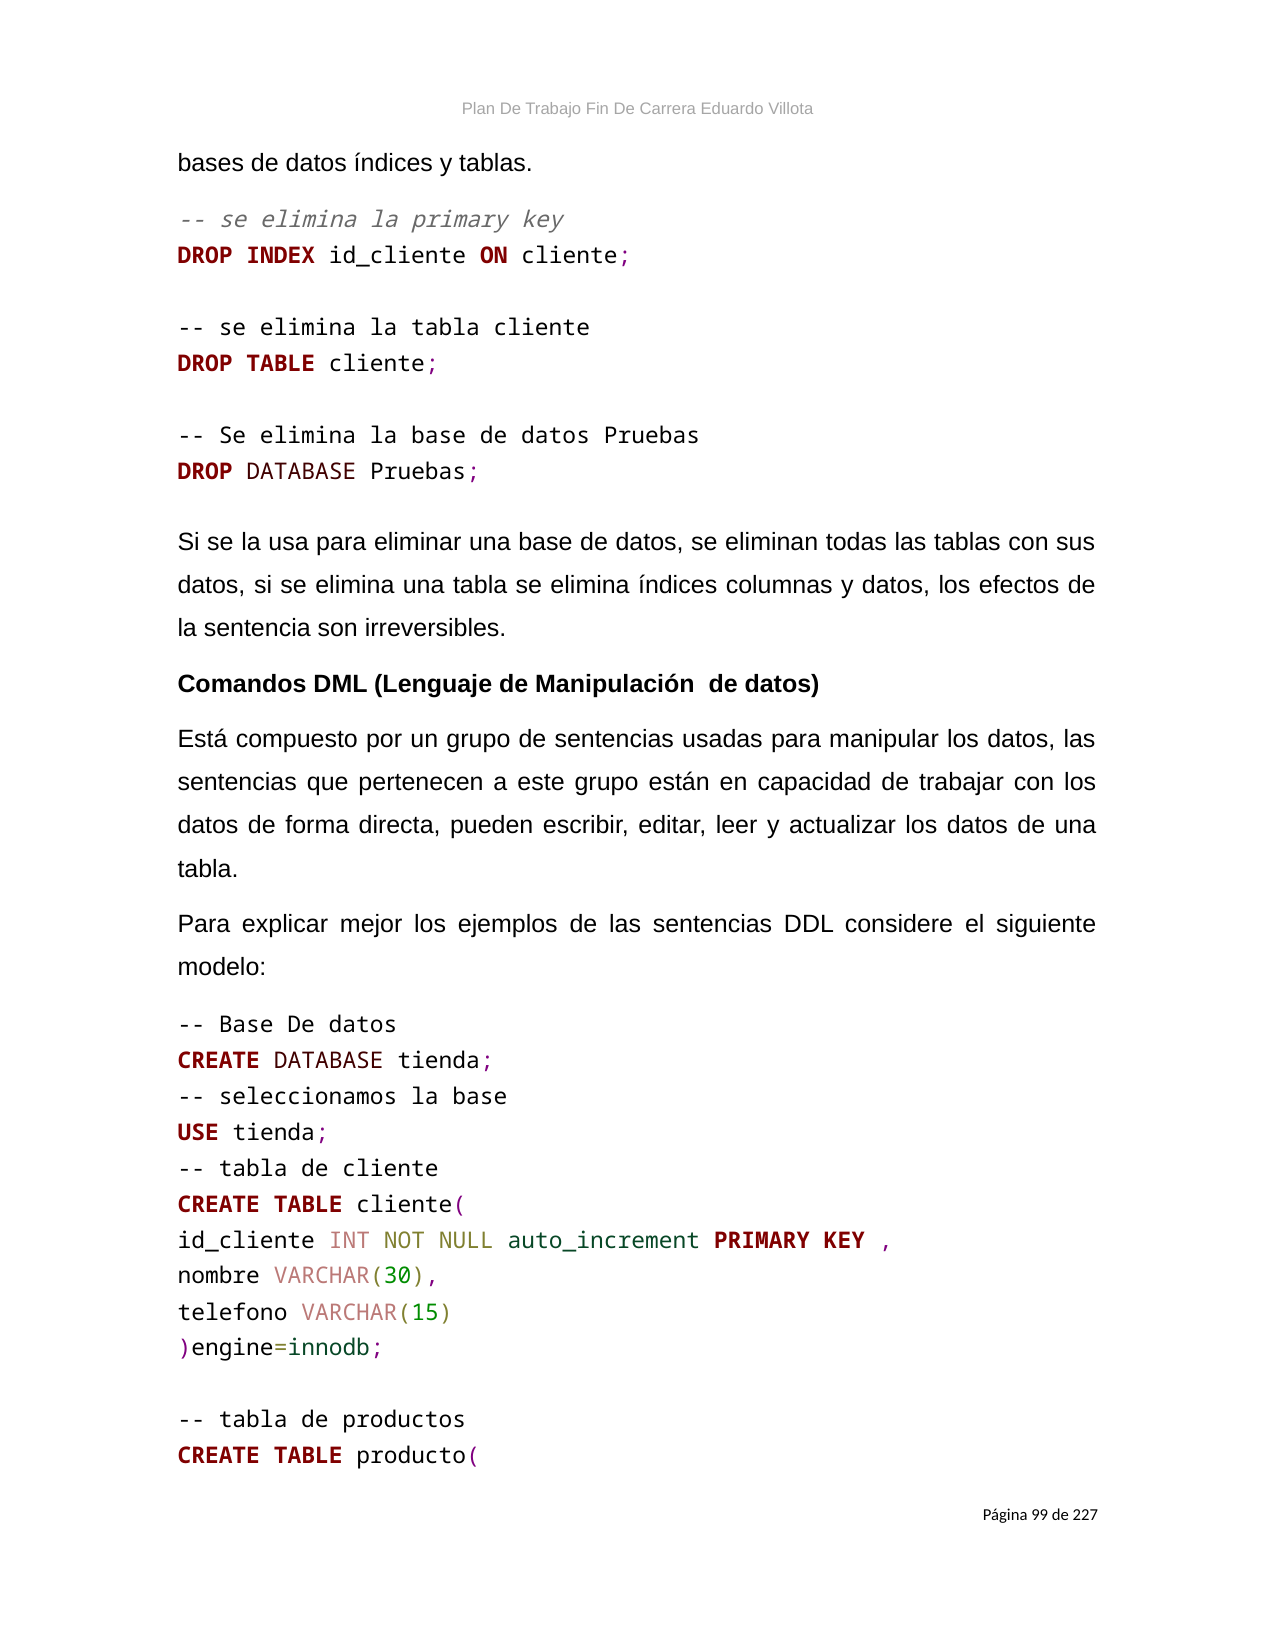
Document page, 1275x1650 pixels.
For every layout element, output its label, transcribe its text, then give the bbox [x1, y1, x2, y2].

text -- Base De datos [177, 1008, 1098, 1039]
text CREATE DATABASE tienda; [177, 1044, 1098, 1075]
text Si se la usa para eliminar una base de datos, se eliminan todas las tablas con sus datos, si se elimina una tabla se elimina índices columnas y datos, los efectos de la sentencia son irreversibles. [177, 527, 1098, 642]
text -- seleccionamos la base [177, 1080, 1098, 1111]
text -- tabla de productos [177, 1403, 1098, 1434]
text DROP DATABASE Pruebas; [177, 455, 1098, 486]
text nombre VARCHAR(30), [177, 1259, 1098, 1291]
text -- se elimina la tabla cliente [177, 311, 1098, 342]
text CREATE TABLE cliente( [177, 1188, 1098, 1219]
text Está compuesto por un grupo de sentencias usadas para manipular los datos, las sentencias que pertenecen a este grupo están en capacidad de trabajar con los datos de forma directa, pueden escribir, editar, leer y actualizar los datos de una tabla. [177, 724, 1098, 882]
text )engine=innodb; [177, 1331, 1098, 1363]
text -- Se elimina la base de datos Pruebas [177, 419, 1098, 450]
text id_cliente INT NOT NULL auto_increment PRIMARY KEY , [177, 1223, 1098, 1255]
text DROP TABLE cliente; [177, 347, 1098, 378]
text -- tabla de cliente [177, 1152, 1098, 1183]
text USE tienda; [177, 1116, 1098, 1147]
text telefono VARCHAR(15) [177, 1295, 1098, 1327]
text bases de datos índices y tablas. [177, 148, 1098, 176]
text CREATE TABLE producto( [177, 1439, 1098, 1470]
text Comandos DML (Lenguaje de Manipulación de datos) [177, 668, 1098, 697]
text -- se elimina la primary key [177, 203, 1098, 234]
text DROP INDEX id_cliente ON cliente; [177, 239, 1098, 270]
text Para explicar mejor los ejemplos de las sentencias DDL considere el siguiente modelo: [177, 909, 1098, 981]
